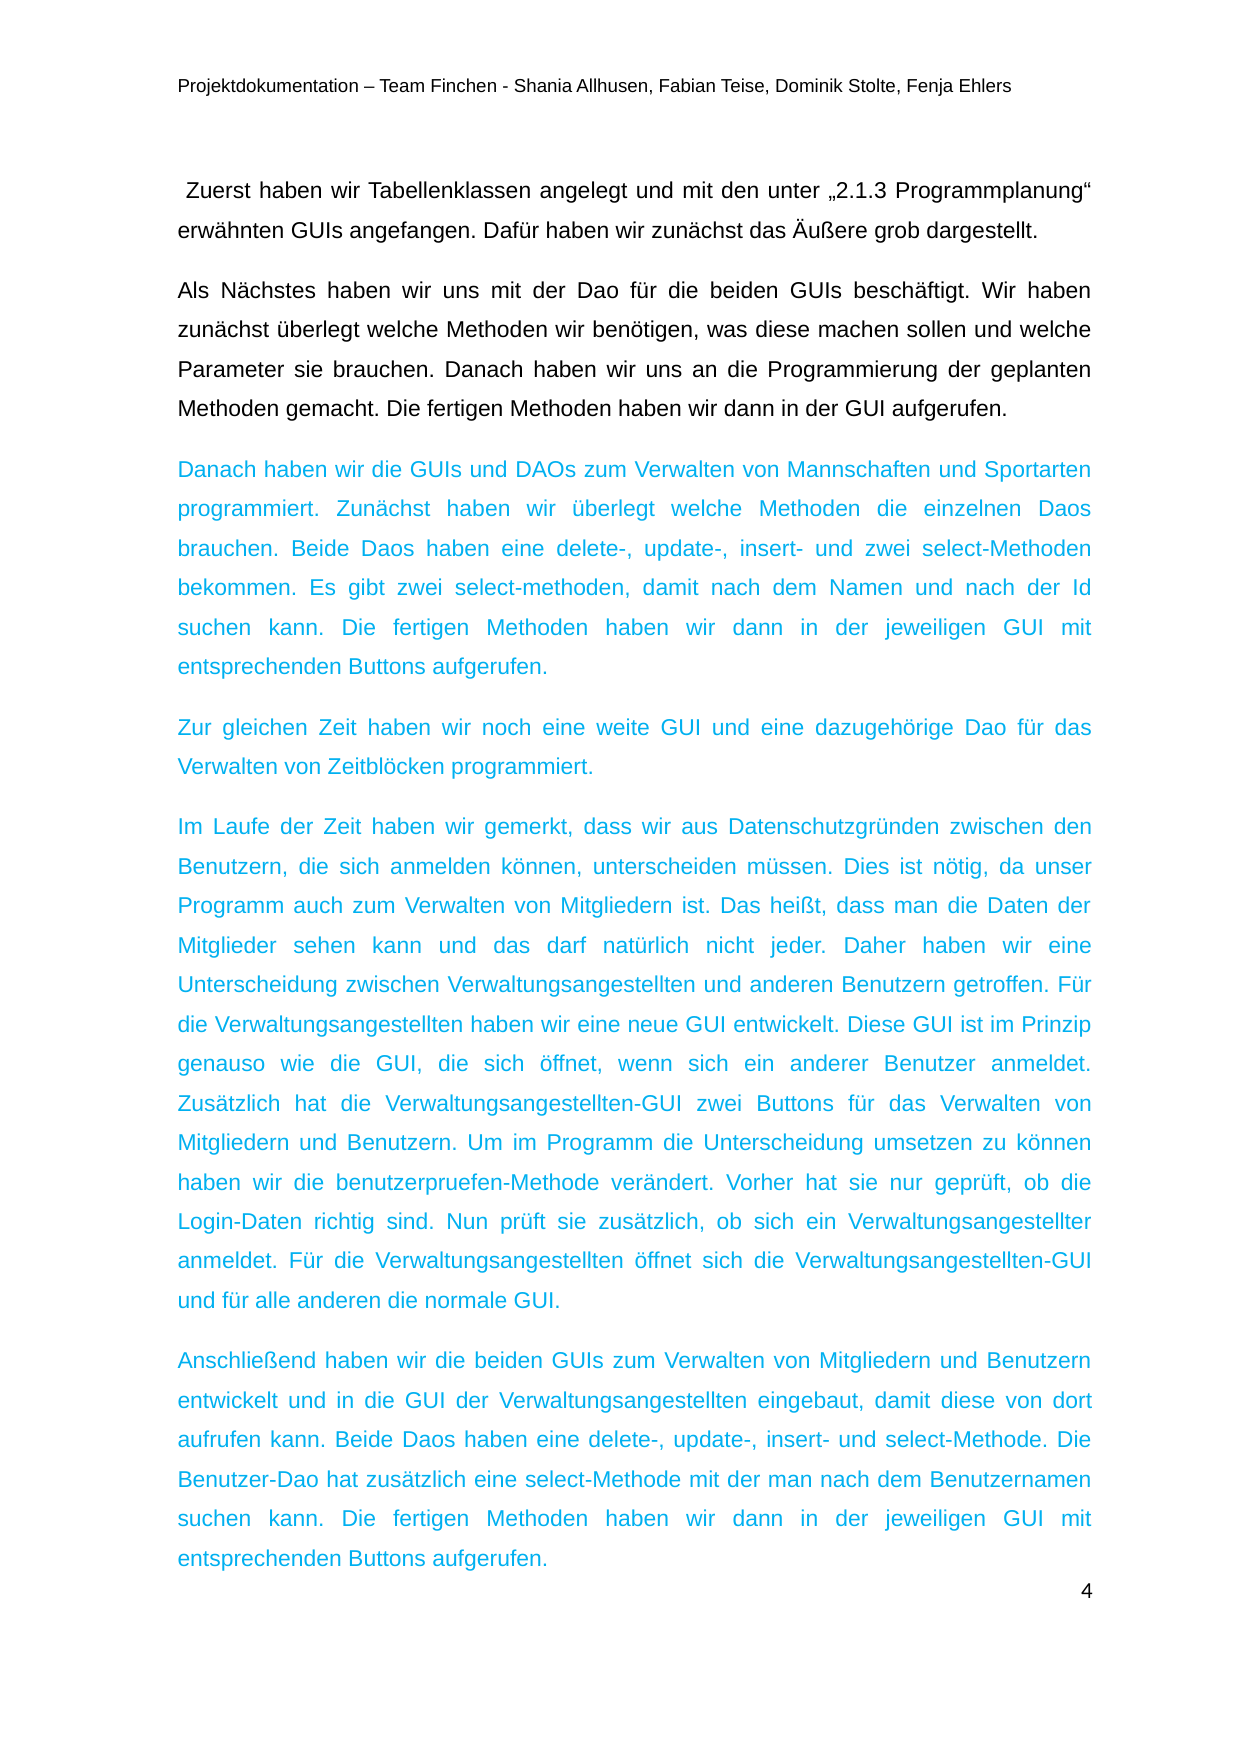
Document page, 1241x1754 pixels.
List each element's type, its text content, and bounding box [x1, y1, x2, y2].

text Zur gleichen Zeit haben wir noch eine weite GUI und eine dazugehörige Dao für das Verwalten von Zeitblöcken programmiert. [177, 713, 1092, 779]
text Im Laufe der Zeit haben wir gemerkt, dass wir aus Datenschutzgründen zwischen den Benutzern, die sich anmelden können, unterscheiden müssen. Dies ist nötig, da unser Programm auch zum Verwalten von Mitgliedern ist. Das heißt, dass man die Daten der Mitglieder sehen kann und das darf natürlich nicht jeder. Daher haben wir eine Unterscheidung zwischen Verwaltungsangestellten und anderen Benutzern getroffen. Für die Verwaltungsangestellten haben wir eine neue GUI entwickelt. Diese GUI ist im Prinzip genauso wie die GUI, die sich öffnet, wenn sich ein anderer Benutzer anmeldet. Zusätzlich hat die Verwaltungsangestellten-GUI zwei Buttons für das Verwalten von Mitgliedern und Benutzern. Um im Programm die Unterscheidung umsetzen zu können haben wir die benutzerpruefen-Methode verändert. Vorher hat sie nur geprüft, ob die Login-Daten richtig sind. Nun prüft sie zusätzlich, ob sich ein Verwaltungsangestellter anmeldet. Für die Verwaltungsangestellten öffnet sich die Verwaltungsangestellten-GUI und für alle anderen die normale GUI. [177, 813, 1092, 1313]
text Als Nächstes haben wir uns mit der Dao für die beiden GUIs beschäftigt. Wir haben zunächst überlegt welche Methoden wir benötigen, was diese machen sollen und welche Parameter sie brauchen. Danach haben wir uns an die Programmierung der geplanten Methoden gemacht. Die fertigen Methoden haben wir dann in der GUI aufgerufen. [177, 277, 1092, 422]
text Zuerst haben wir Tabellenklassen angelegt und mit den unter „2.1.3 Programmplanung“ erwähnten GUIs angefangen. Dafür haben wir zunächst das Äußere grob dargestellt. [177, 177, 1092, 243]
text Danach haben wir die GUIs und DAOs zum Verwalten von Mannschaften und Sportarten programmiert. Zunächst haben wir überlegt welche Methoden die einzelnen Daos brauchen. Beide Daos haben eine delete-, update-, insert- und zwei select-Methoden bekommen. Es gibt zwei select-methoden, damit nach dem Namen und nach der Id suchen kann. Die fertigen Methoden haben wir dann in der jeweiligen GUI mit entsprechenden Buttons aufgerufen. [177, 456, 1092, 679]
text Anschließend haben wir die beiden GUIs zum Verwalten von Mitgliedern und Benutzern entwickelt und in die GUI der Verwaltungsangestellten eingebaut, damit diese von dort aufrufen kann. Beide Daos haben eine delete-, update-, insert- und select-Methode. Die Benutzer-Dao hat zusätzlich eine select-Methode mit der man nach dem Benutzernamen suchen kann. Die fertigen Methoden haben wir dann in der jeweiligen GUI mit entsprechenden Buttons aufgerufen. [177, 1347, 1092, 1571]
